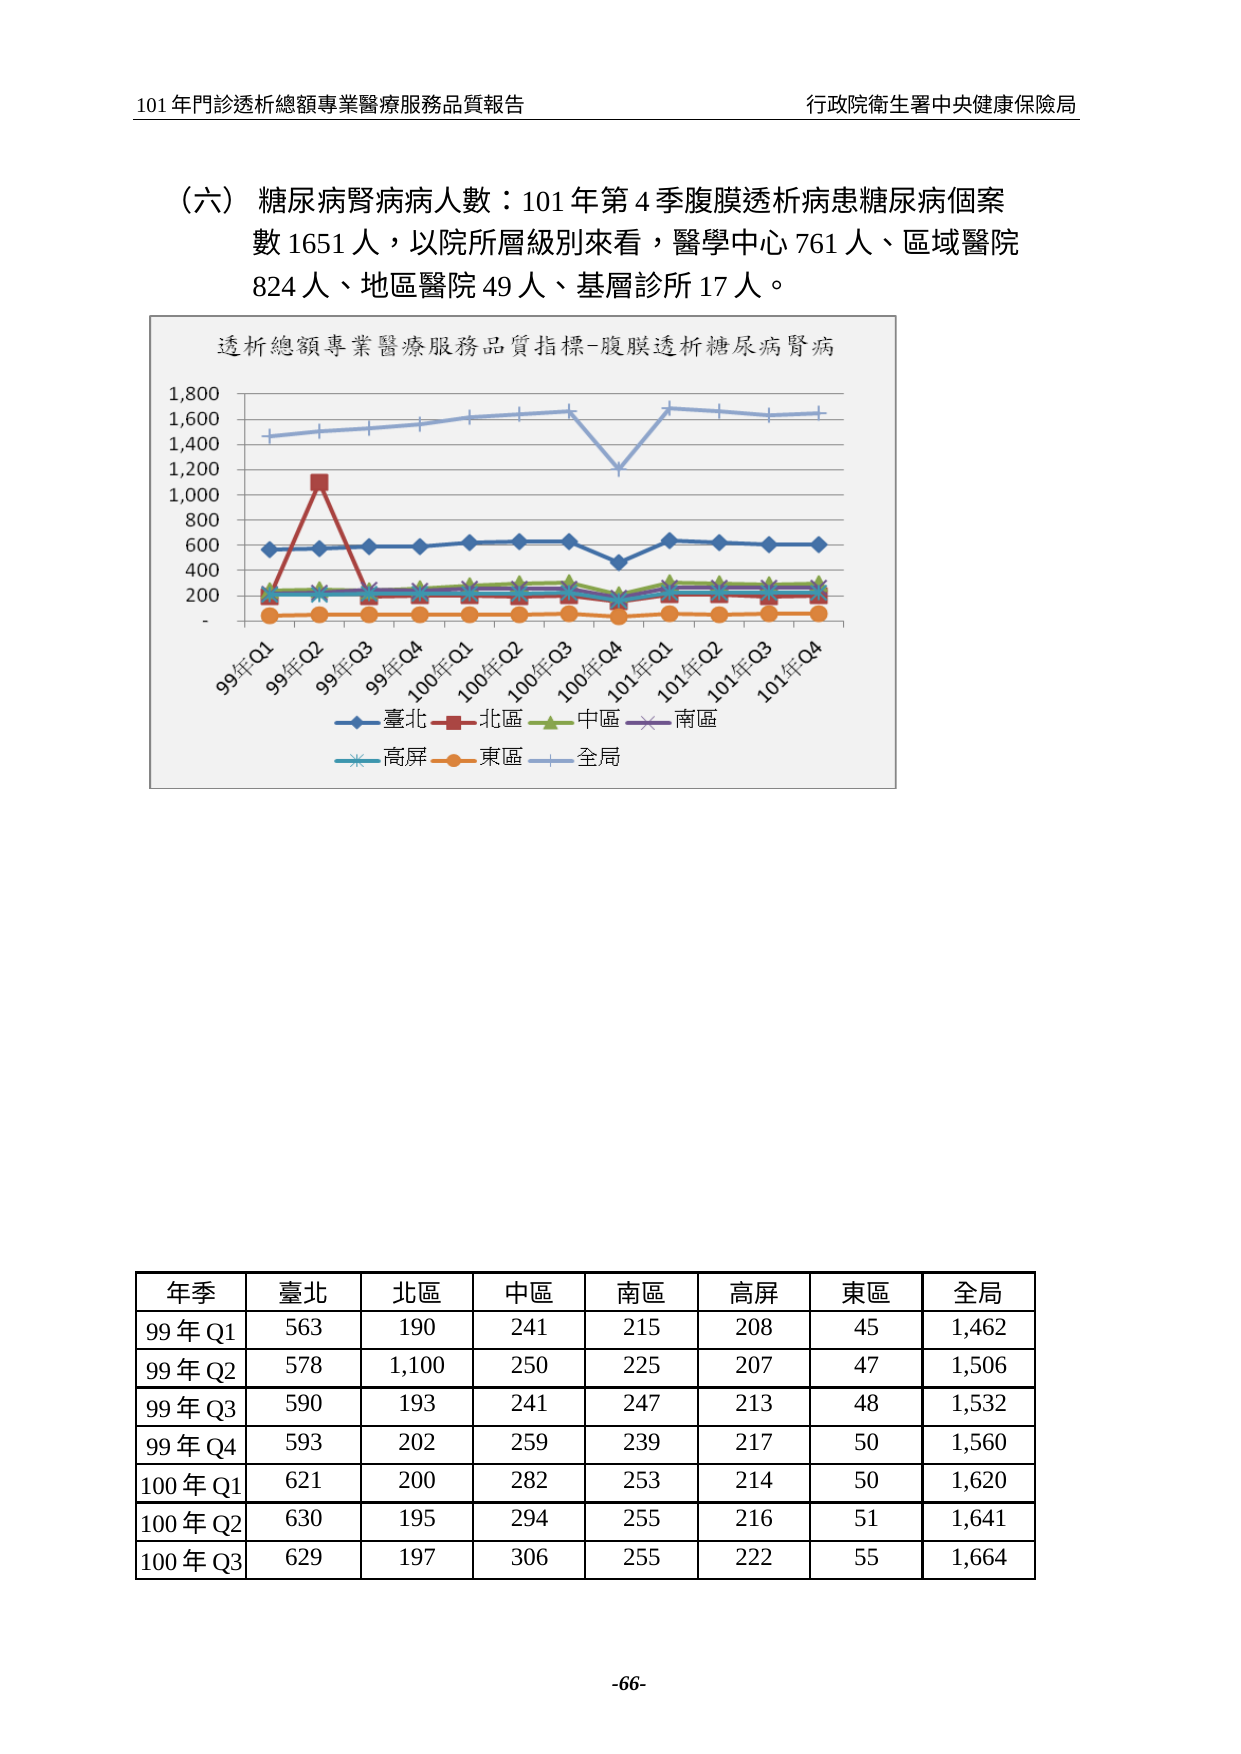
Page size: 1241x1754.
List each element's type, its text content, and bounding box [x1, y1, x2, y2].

table_cell [399, 961, 484, 995]
table_cell 99年Q1 [137, 1312, 245, 1348]
table_cell [399, 790, 484, 823]
table_cell 1,560 [924, 1427, 1034, 1463]
table_cell [484, 823, 598, 857]
table_cell [136, 372, 897, 790]
table_cell [1036, 1386, 1044, 1425]
table_cell 214 [699, 1465, 809, 1501]
table_cell [598, 1098, 712, 1132]
table_cell 47 [811, 1350, 921, 1386]
table_cell [826, 1201, 902, 1236]
table_cell [902, 892, 1035, 926]
table_cell 593 [247, 1427, 360, 1463]
table_cell [826, 789, 902, 823]
table_cell [826, 961, 902, 995]
table_cell [136, 1201, 246, 1236]
table_cell [902, 1029, 1035, 1064]
table_cell [399, 858, 484, 892]
table_cell [826, 1064, 902, 1098]
table_cell [246, 1098, 399, 1132]
table_cell [1044, 1098, 1122, 1132]
table_cell 臺北 [247, 1274, 360, 1310]
table_cell 282 [474, 1465, 584, 1501]
table_cell 55 [811, 1542, 921, 1578]
table_cell [1044, 1271, 1122, 1310]
table_cell [1035, 892, 1044, 926]
table_cell [246, 304, 399, 315]
table_cell [484, 1133, 598, 1167]
table_cell [1044, 858, 1122, 892]
table_cell 45 [811, 1312, 921, 1348]
table_cell [1044, 892, 1122, 926]
table_cell [484, 961, 598, 995]
table_cell 215 [586, 1312, 697, 1348]
table_cell [902, 1133, 1035, 1167]
table_cell [712, 1201, 826, 1236]
table_cell [712, 1098, 826, 1132]
table_cell [1036, 1463, 1044, 1501]
table_cell [712, 892, 826, 926]
table_cell [598, 1236, 712, 1271]
table_cell [246, 1064, 399, 1098]
table_cell [712, 1133, 826, 1167]
table_cell [484, 304, 598, 315]
table_cell 1,462 [924, 1312, 1034, 1348]
table_cell 99年Q3 [137, 1389, 245, 1425]
table_cell [598, 892, 712, 926]
table_cell 南區 [586, 1274, 697, 1310]
table_cell [246, 790, 399, 823]
table_cell [484, 892, 598, 926]
table_cell 239 [586, 1427, 697, 1463]
table_cell [902, 1167, 1035, 1201]
table_cell 中區 [474, 1274, 584, 1310]
table_cell [484, 1236, 598, 1271]
table_cell [136, 995, 246, 1029]
table_cell [246, 961, 399, 995]
table_cell [598, 1029, 712, 1064]
table_cell [1036, 1501, 1044, 1540]
table_cell [1035, 1064, 1044, 1098]
table_cell 東區 [811, 1274, 921, 1310]
table_cell [712, 823, 826, 857]
table_header [136, 338, 148, 372]
table_header （六） 糖尿病腎病病人數：101年第4季腹膜透析病患糖尿病個案數1651人，以院所層級別來看，醫學中心761人、區域醫院824人、地區醫院49人、基層診所17人。 [164, 178, 1019, 304]
table_cell [598, 995, 712, 1029]
table_cell [712, 790, 826, 823]
table_cell [712, 1029, 826, 1064]
table_cell 241 [474, 1312, 584, 1348]
table_cell [246, 926, 399, 961]
table_cell [399, 1201, 484, 1236]
table_cell 629 [247, 1542, 360, 1578]
table_cell [1044, 1540, 1122, 1578]
table_cell 50 [811, 1465, 921, 1501]
table_cell [136, 858, 246, 892]
table_cell [136, 1236, 246, 1271]
table_cell [246, 995, 399, 1029]
table_cell 241 [474, 1389, 584, 1425]
table_cell [598, 790, 712, 823]
table_cell [1044, 1064, 1122, 1098]
table_cell 51 [811, 1504, 921, 1540]
table_cell [1035, 1167, 1044, 1201]
table_cell [1044, 926, 1122, 961]
table_cell [598, 823, 712, 857]
table_cell 202 [362, 1427, 472, 1463]
table_cell [1035, 1236, 1044, 1271]
table_cell [399, 1133, 484, 1167]
table_cell [1036, 1310, 1044, 1348]
table_cell [598, 858, 712, 892]
table_cell [399, 823, 484, 857]
table_cell [1035, 789, 1044, 823]
table_cell [1036, 1348, 1044, 1386]
table_header [1019, 178, 1122, 304]
table_cell [484, 995, 598, 1029]
table_cell [902, 926, 1035, 961]
table_cell [136, 1098, 246, 1132]
table_cell 高屏 [699, 1274, 809, 1310]
table_cell [399, 926, 484, 961]
table_cell [1044, 961, 1122, 995]
table_cell [246, 1167, 399, 1201]
table_cell [1035, 961, 1044, 995]
table_cell 1,620 [924, 1465, 1034, 1501]
table_cell 100年Q2 [137, 1504, 245, 1540]
table_cell [484, 1167, 598, 1201]
table_cell 197 [362, 1542, 472, 1578]
table_cell [1044, 1167, 1122, 1201]
table_cell 621 [247, 1465, 360, 1501]
table_cell 50 [811, 1427, 921, 1463]
table_cell 1,641 [924, 1504, 1034, 1540]
table_cell [902, 1064, 1035, 1098]
table_cell 294 [474, 1504, 584, 1540]
table_cell [399, 892, 484, 926]
table_cell [1035, 858, 1044, 892]
table_cell [1035, 1029, 1044, 1064]
table_cell [598, 926, 712, 961]
table_cell 200 [362, 1465, 472, 1501]
table_cell 48 [811, 1389, 921, 1425]
table_cell [246, 1201, 399, 1236]
table_cell 195 [362, 1504, 472, 1540]
picture [148, 315, 897, 789]
table_cell 100年Q3 [137, 1542, 245, 1578]
table_cell 1,506 [924, 1350, 1034, 1386]
table_cell [1044, 1310, 1122, 1348]
table_cell [246, 1133, 399, 1167]
table_cell [1044, 1501, 1122, 1540]
table_cell [902, 304, 1035, 789]
table_cell [826, 304, 902, 789]
table_cell [1035, 823, 1044, 857]
table_cell 年季 [137, 1274, 245, 1310]
table_cell 259 [474, 1427, 584, 1463]
table_cell [1044, 1348, 1122, 1386]
table_cell [902, 1236, 1035, 1271]
table_cell [712, 304, 826, 315]
table_cell [1044, 1029, 1122, 1064]
table_cell [484, 926, 598, 961]
table_cell [1035, 995, 1044, 1029]
table_cell [712, 926, 826, 961]
table_cell [826, 1236, 902, 1271]
table_cell 247 [586, 1389, 697, 1425]
table_cell [399, 1167, 484, 1201]
table_cell [1044, 995, 1122, 1029]
table_cell [598, 1201, 712, 1236]
table_cell [136, 304, 246, 338]
table_cell [598, 1167, 712, 1201]
table_cell 578 [247, 1350, 360, 1386]
table_cell [1036, 1425, 1044, 1463]
table_cell 北區 [362, 1274, 472, 1310]
table_cell [246, 823, 399, 857]
table_cell [399, 1098, 484, 1132]
table_cell [712, 1236, 826, 1271]
table_cell 250 [474, 1350, 584, 1386]
table_cell [1044, 1463, 1122, 1501]
table_cell [1035, 304, 1044, 789]
table_cell [826, 1029, 902, 1064]
table_cell 630 [247, 1504, 360, 1540]
table_cell 99年Q2 [137, 1350, 245, 1386]
table_cell [902, 961, 1035, 995]
table_cell [399, 304, 484, 315]
table_cell 216 [699, 1504, 809, 1540]
table_cell [826, 995, 902, 1029]
table_cell [1035, 1098, 1044, 1132]
table_cell 217 [699, 1427, 809, 1463]
table_cell 563 [247, 1312, 360, 1348]
table_cell [484, 1064, 598, 1098]
table_cell [712, 1167, 826, 1201]
table_cell 99年Q4 [137, 1427, 245, 1463]
table_cell [399, 1029, 484, 1064]
table_cell [712, 995, 826, 1029]
table_cell [1044, 1425, 1122, 1463]
table_cell [246, 1236, 399, 1271]
table_cell [1035, 1201, 1044, 1236]
table_cell [598, 304, 712, 315]
table_cell [136, 1133, 246, 1167]
table_cell [712, 858, 826, 892]
table_cell [1044, 1201, 1122, 1236]
table_cell [246, 1029, 399, 1064]
table_cell [598, 1133, 712, 1167]
table_cell [826, 823, 902, 857]
table_cell [136, 961, 246, 995]
table_cell [902, 1098, 1035, 1132]
table_cell [902, 823, 1035, 857]
table_cell [484, 1098, 598, 1132]
table_cell 222 [699, 1542, 809, 1578]
table_cell 213 [699, 1389, 809, 1425]
table_cell 208 [699, 1312, 809, 1348]
table_cell [136, 789, 246, 823]
table_cell 190 [362, 1312, 472, 1348]
table_cell [712, 961, 826, 995]
table_cell [1035, 1133, 1044, 1167]
table_cell [826, 926, 902, 961]
table_cell [399, 1064, 484, 1098]
table_cell 590 [247, 1389, 360, 1425]
table_cell [399, 1236, 484, 1271]
table_cell 225 [586, 1350, 697, 1386]
table_cell [1044, 1386, 1122, 1425]
table_cell [1036, 1271, 1044, 1310]
table_cell [484, 858, 598, 892]
table_cell [826, 1133, 902, 1167]
table_cell [136, 823, 246, 857]
table_cell [246, 858, 399, 892]
table_cell [136, 926, 246, 961]
table_cell 1,100 [362, 1350, 472, 1386]
table_cell [826, 1098, 902, 1132]
table_cell 193 [362, 1389, 472, 1425]
table_cell [902, 789, 1035, 823]
table_cell 100年Q1 [137, 1465, 245, 1501]
table_cell [136, 1064, 246, 1098]
table_cell [1044, 789, 1122, 823]
table_cell [902, 995, 1035, 1029]
table_cell 255 [586, 1542, 697, 1578]
table_cell [1044, 823, 1122, 857]
table_cell [598, 961, 712, 995]
table_cell [246, 892, 399, 926]
table_cell [826, 1167, 902, 1201]
table_cell [484, 790, 598, 823]
table_cell [399, 995, 484, 1029]
table_cell 207 [699, 1350, 809, 1386]
table_cell [902, 858, 1035, 892]
table_cell [712, 1064, 826, 1098]
table_cell 1,664 [924, 1542, 1034, 1578]
table_cell 253 [586, 1465, 697, 1501]
table_cell 306 [474, 1542, 584, 1578]
table_cell [598, 1064, 712, 1098]
table_cell [1044, 304, 1122, 789]
table_cell 1,532 [924, 1389, 1034, 1425]
table_cell [1035, 926, 1044, 961]
table_cell 255 [586, 1504, 697, 1540]
table_cell [136, 1029, 246, 1064]
table_cell [1044, 1133, 1122, 1167]
table_cell [136, 1167, 246, 1201]
table_cell [484, 1201, 598, 1236]
table_cell [136, 892, 246, 926]
table_cell [826, 892, 902, 926]
table_cell [902, 1201, 1035, 1236]
table_cell [1044, 1236, 1122, 1271]
table_cell [826, 858, 902, 892]
table_header [136, 178, 164, 304]
table_cell 全局 [924, 1274, 1034, 1310]
table_cell [1036, 1540, 1044, 1578]
table_cell [484, 1029, 598, 1064]
